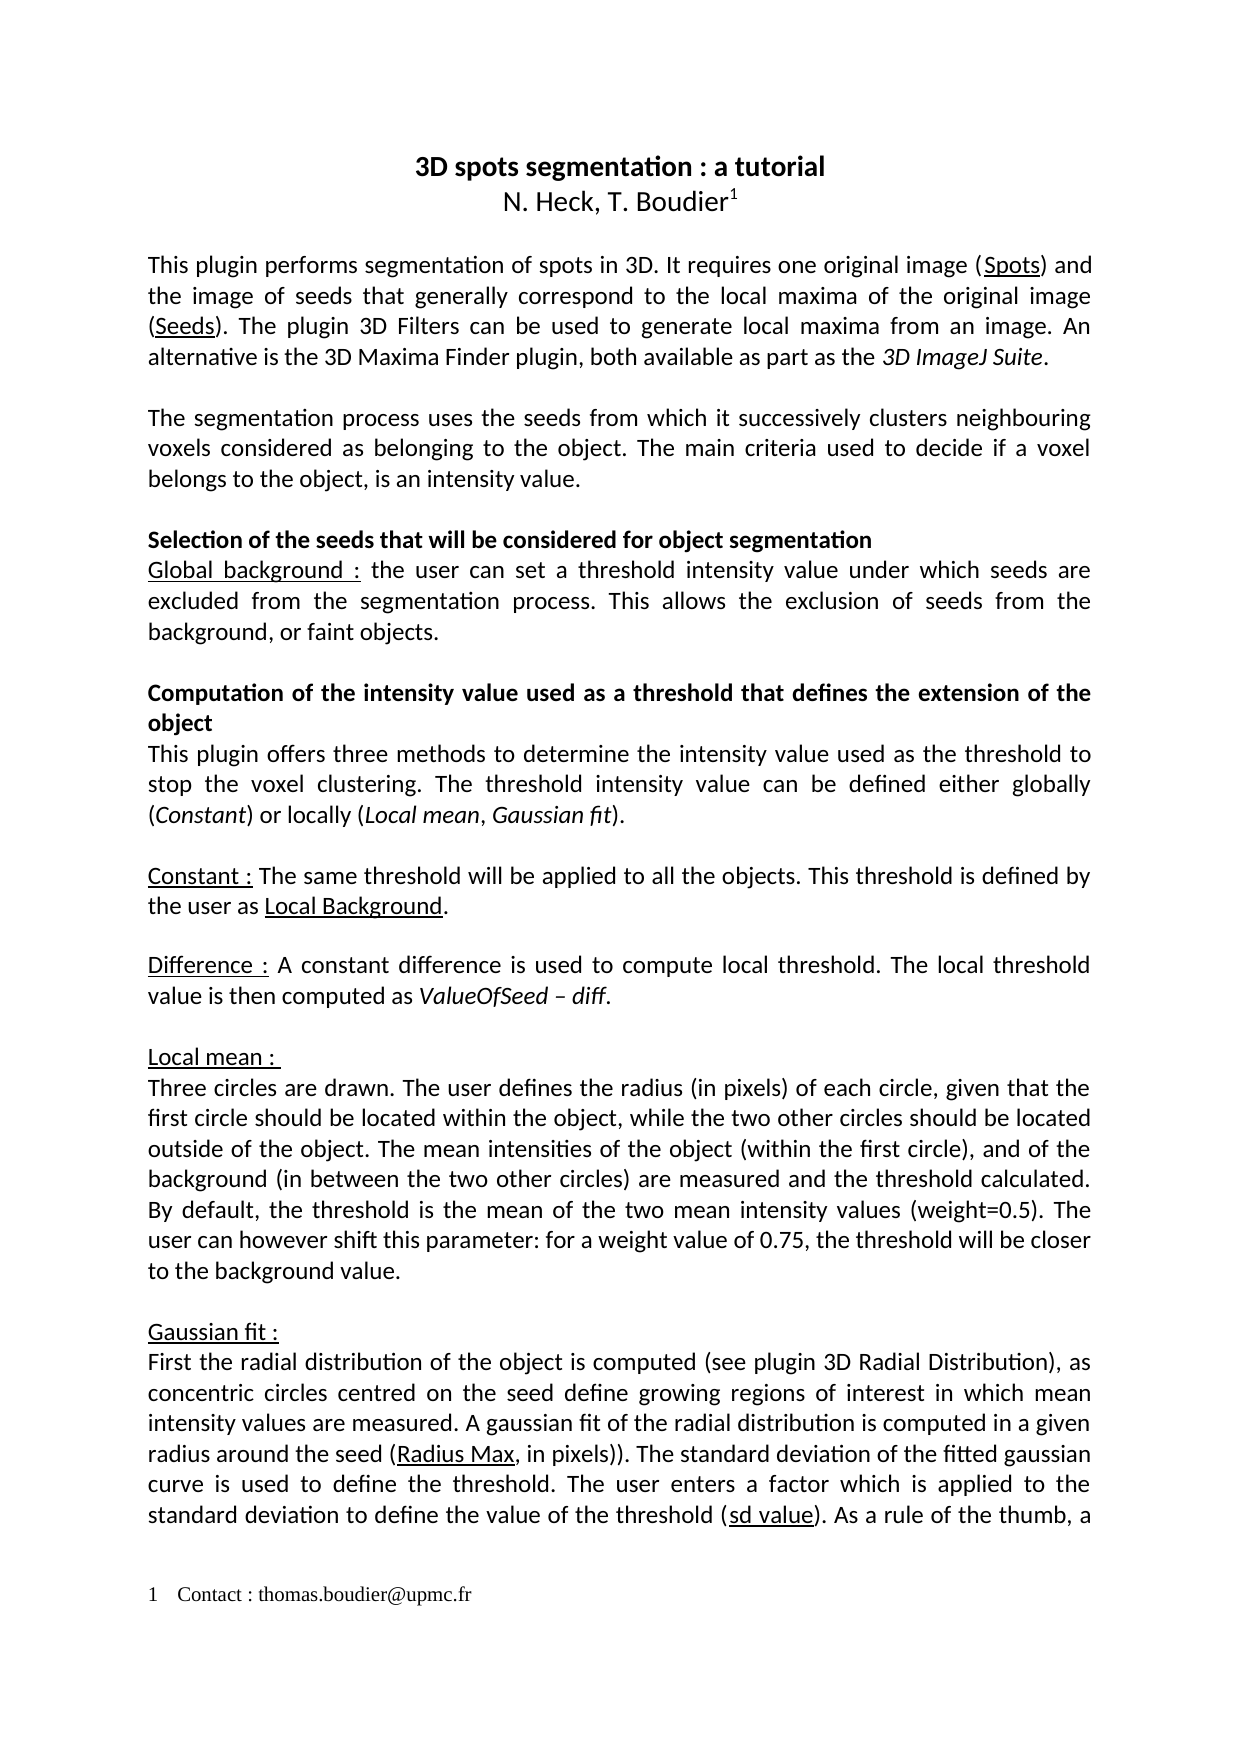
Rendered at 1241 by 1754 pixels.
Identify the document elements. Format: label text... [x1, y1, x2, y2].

text Local mean : [148, 1041, 1093, 1072]
text Computation of the intensity value used as a threshold that defines the extension of the object [148, 677, 1093, 738]
text First the radial distribution of the object is computed (see plugin 3D Radial Distribution), as concentric circles centred on the seed define growing regions of interest in which mean intensity values are measured. A gaussian fit of the radial distribution is computed in a given radius around the seed (Radius Max, in pixels)). The standard deviation of the fitted gaussian curve is used to define the threshold. The user enters a factor which is applied to the standard deviation to define the value of the threshold (sd value). As a rule of the thumb, a [148, 1346, 1093, 1529]
text Gaussian fit : [148, 1316, 1093, 1346]
text 3D spots segmentation : a tutorial [148, 148, 1093, 183]
text The segmentation process uses the seeds from which it successively clusters neighbouring voxels considered as belonging to the object. The main criteria used to decide if a voxel belongs to the object, is an intensity value. [148, 402, 1093, 493]
text Contact : thomas.boudier@upmc.fr [148, 1582, 1093, 1606]
text Selection of the seeds that will be considered for object segmentation [148, 524, 1093, 554]
text This plugin offers three methods to determine the intensity value used as the threshold to stop the voxel clustering. The threshold intensity value can be defined either globally (Constant) or locally (Local mean, Gaussian fit). [148, 738, 1093, 829]
text N. Heck, T. Boudier [148, 183, 1093, 219]
text Constant : The same threshold will be applied to all the objects. This threshold is defined by the user as Local Background. [148, 860, 1093, 921]
text Global background : the user can set a threshold intensity value under which seeds are excluded from the segmentation process. This allows the exclusion of seeds from the background, or faint objects. [148, 554, 1093, 646]
text Difference : A constant difference is used to compute local threshold. The local threshold value is then computed as ValueOfSeed – diff. [148, 949, 1093, 1011]
text This plugin performs segmentation of spots in 3D. It requires one original image (Spots) and the image of seeds that generally correspond to the local maxima of the original image (Seeds). The plugin 3D Filters can be used to generate local maxima from an image. An alternative is the 3D Maxima Finder plugin, both available as part as the 3D ImageJ Suite. [148, 249, 1093, 371]
text Three circles are drawn. The user defines the radius (in pixels) of each circle, given that the first circle should be located within the object, while the two other circles should be located outside of the object. The mean intensities of the object (within the first circle), and of the background (in between the two other circles) are measured and the threshold calculated. By default, the threshold is the mean of the two mean intensity values (weight=0.5). The user can however shift this parameter: for a weight value of 0.75, the threshold will be closer to the background value. [148, 1072, 1093, 1285]
